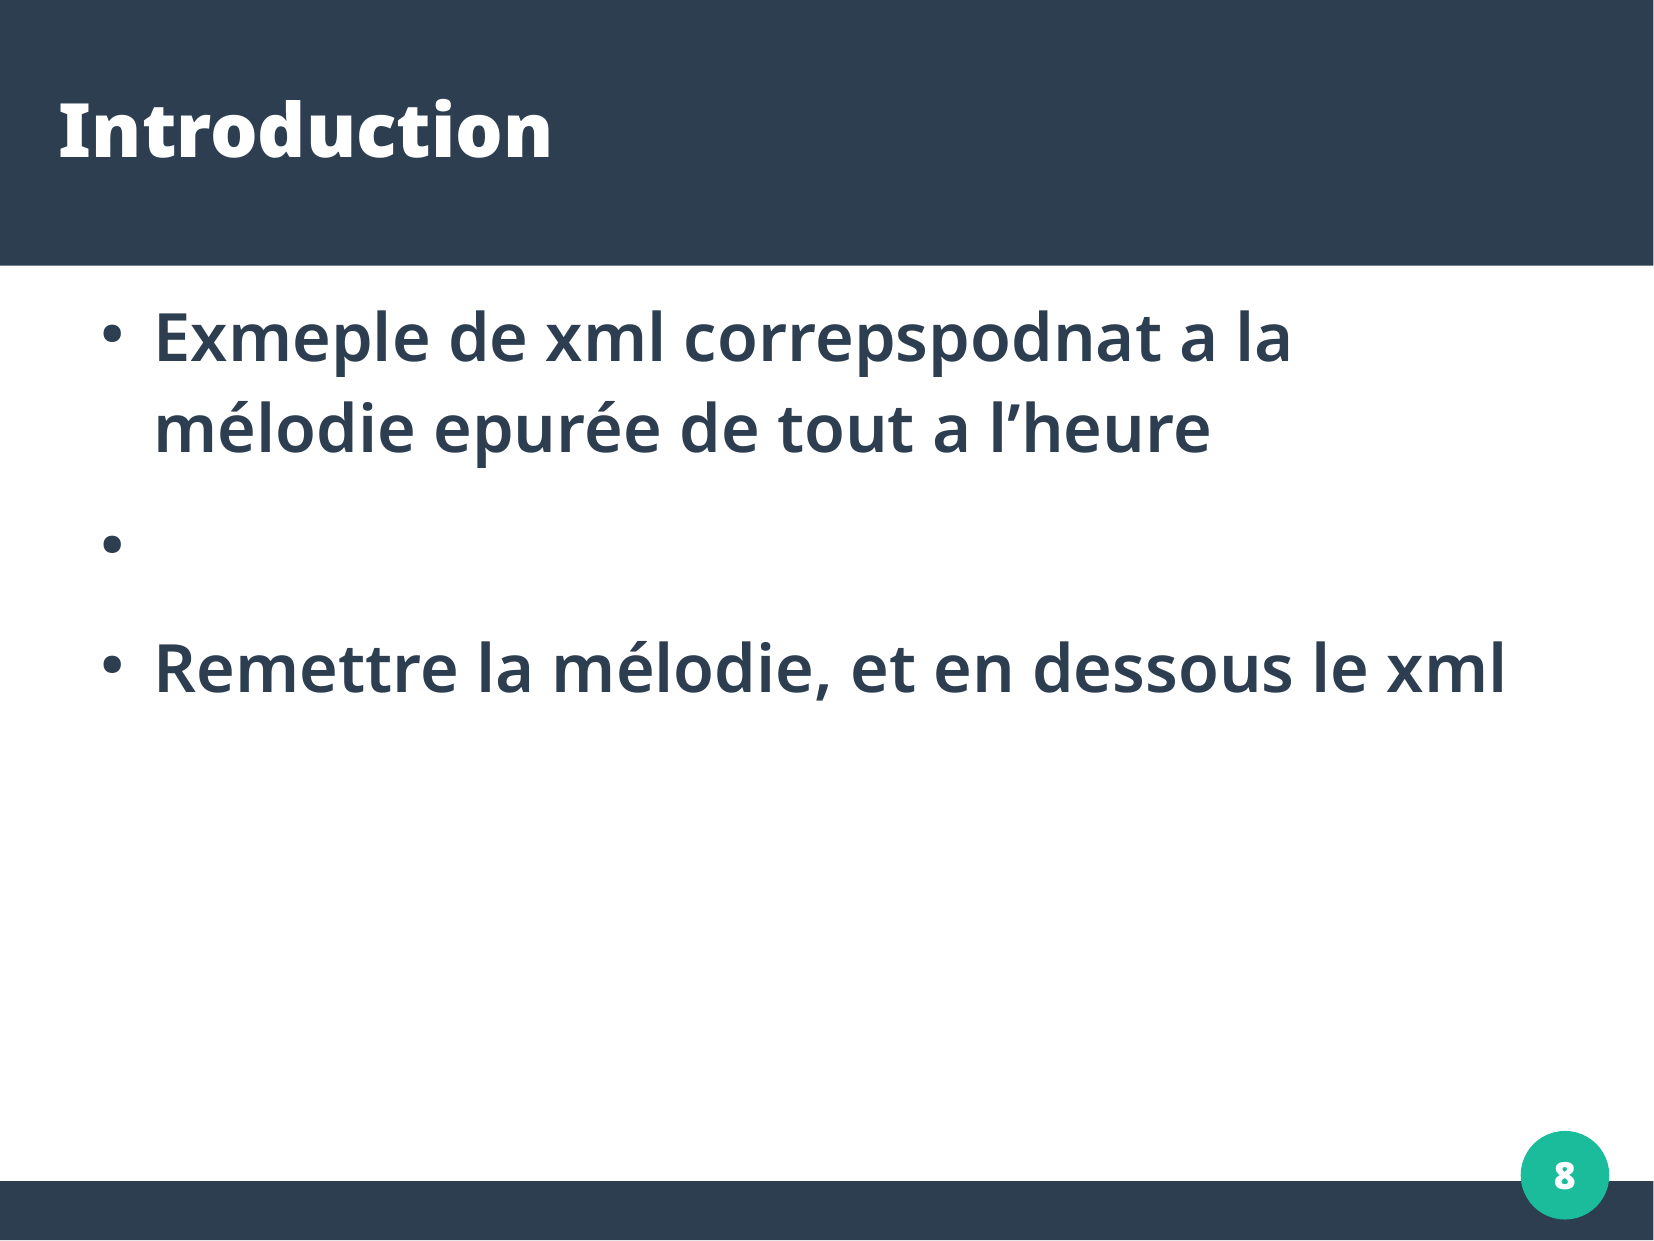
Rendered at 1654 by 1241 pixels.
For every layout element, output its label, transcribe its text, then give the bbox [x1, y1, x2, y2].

title Introduction [59, 49, 1595, 207]
list Exmeple de xml correpspodnat a la mélodie epurée de tout a l’heure Remettre la mélodie, et en dessous le xml [82, 290, 1571, 1010]
